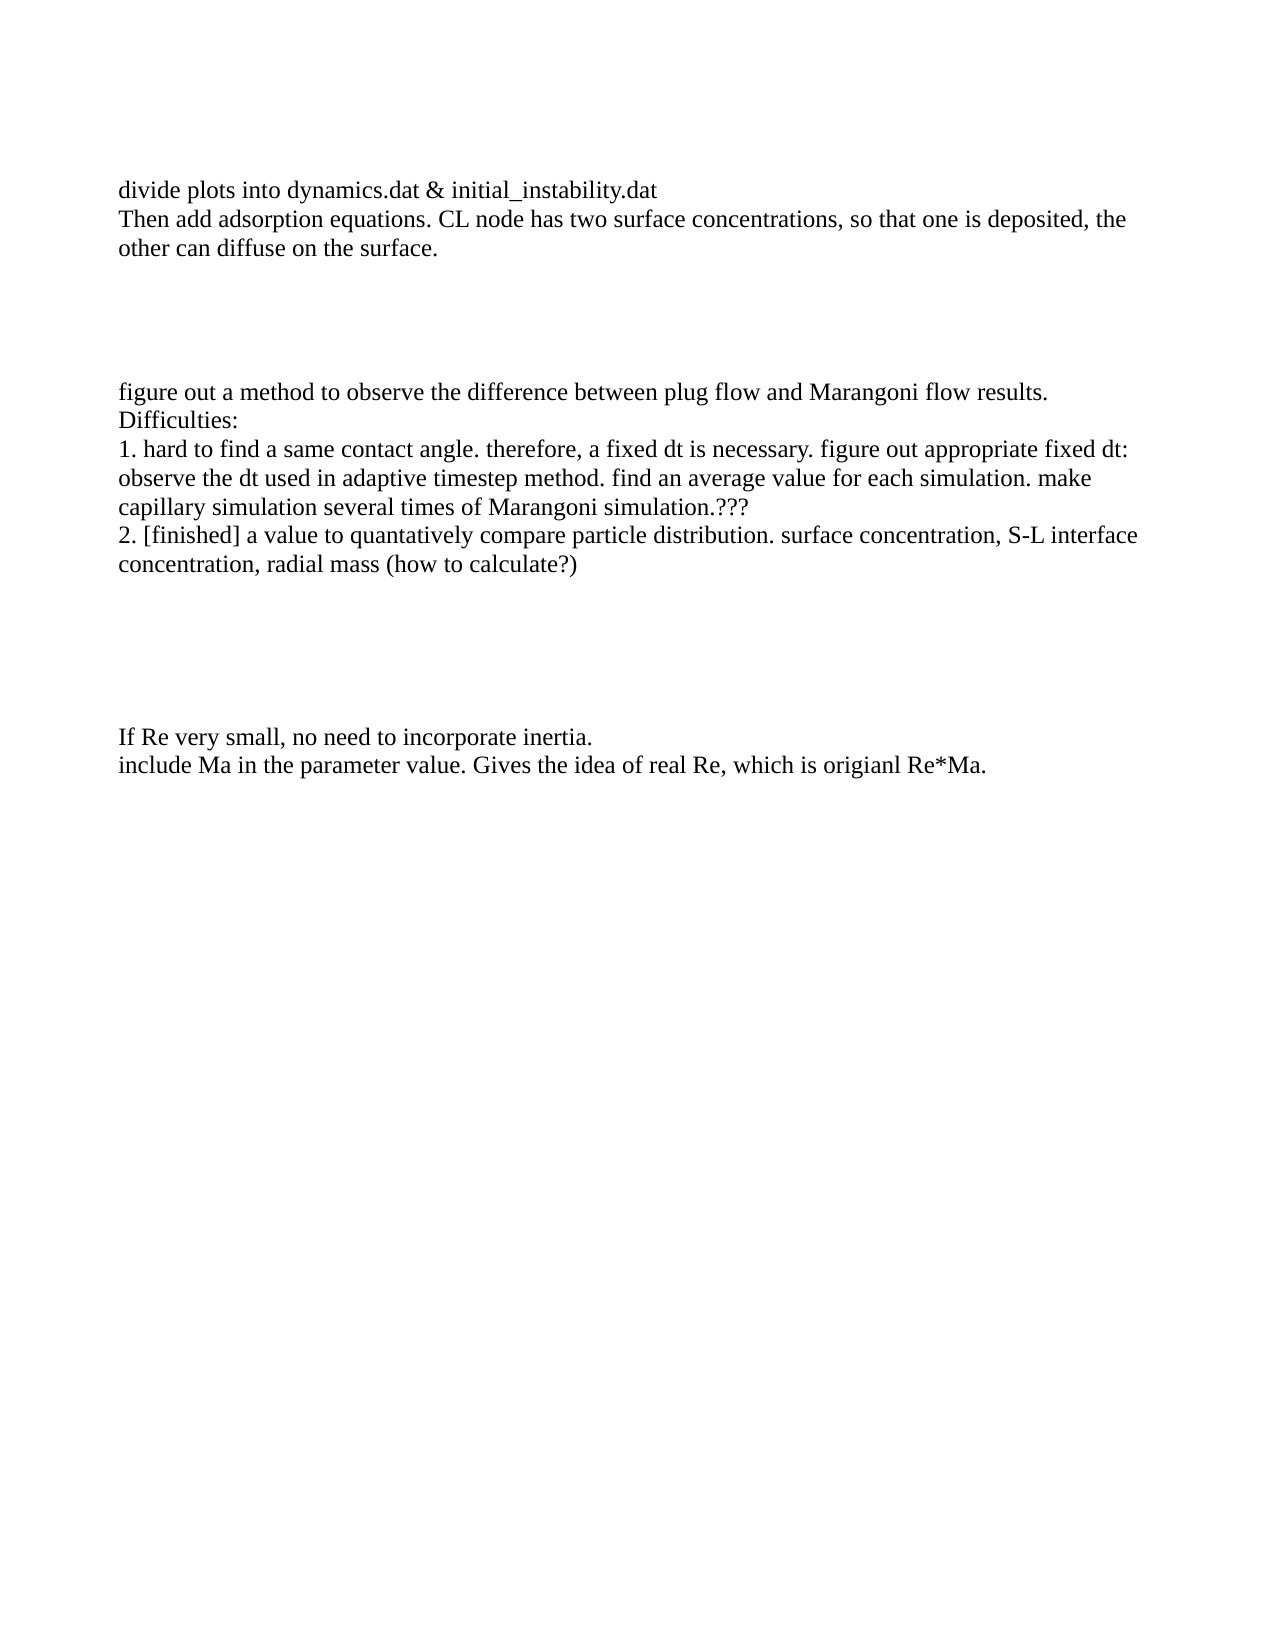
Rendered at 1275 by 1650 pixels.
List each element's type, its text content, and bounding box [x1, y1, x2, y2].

text Then add adsorption equations. CL node has two surface concentrations, so that one is deposited, the other can diffuse on the surface. [118, 204, 1157, 262]
text If Re very small, no need to incorporate inertia. [118, 722, 1157, 751]
text include Ma in the parameter value. Gives the idea of real Re, which is origianl Re*Ma. [118, 751, 1157, 779]
text figure out a method to observe the difference between plug flow and Marangoni flow results. Difficulties: [118, 377, 1157, 434]
text 1. hard to find a same contact angle. therefore, a fixed dt is necessary. figure out appropriate fixed dt: observe the dt used in adaptive timestep method. find an average value for each simulation. make capillary simulation several times of Marangoni simulation.??? [118, 434, 1157, 521]
text 2. [finished] a value to quantatively compare particle distribution. surface concentration, S-L interface concentration, radial mass (how to calculate?) [118, 521, 1157, 578]
text divide plots into dynamics.dat & initial_instability.dat [118, 176, 1157, 204]
